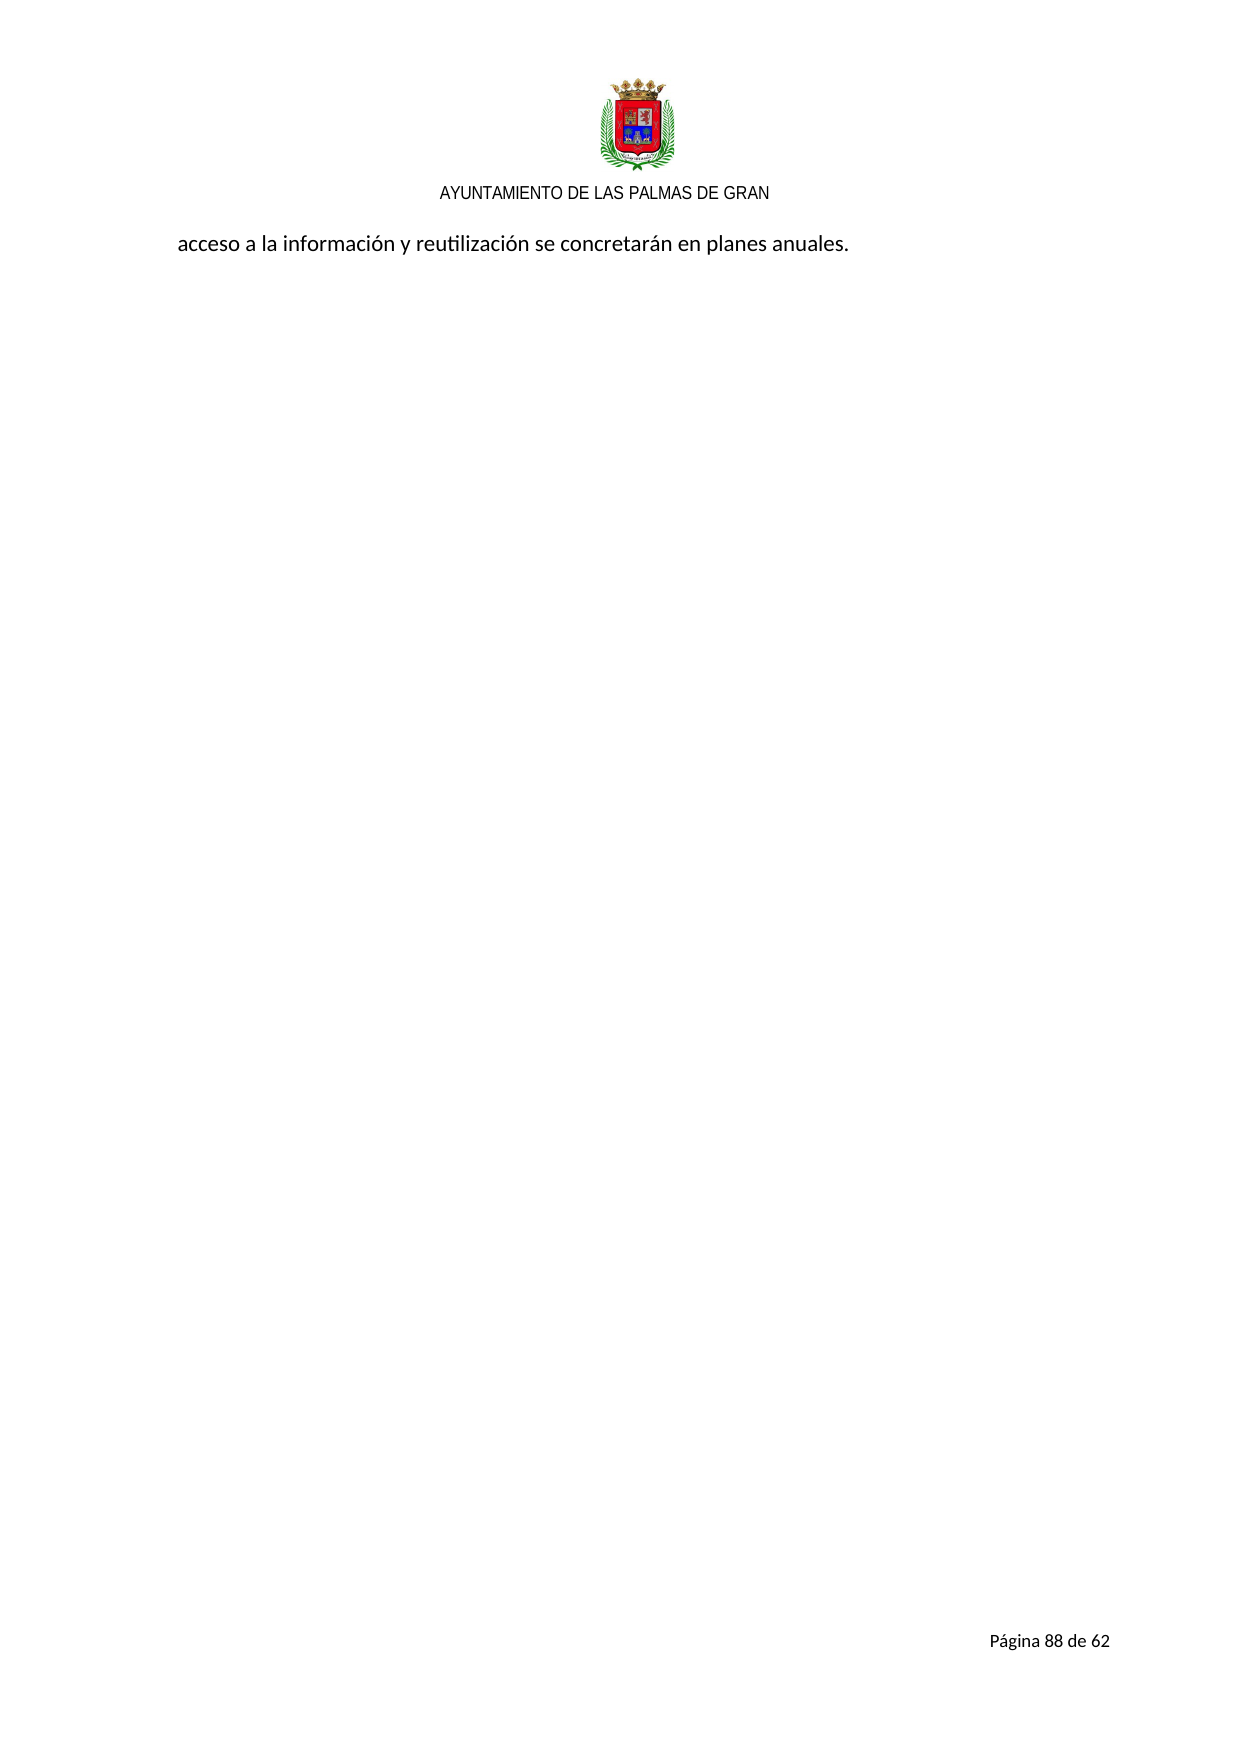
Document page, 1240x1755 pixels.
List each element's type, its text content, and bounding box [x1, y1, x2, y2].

text acceso a la información y reutilización se concretarán en planes anuales. [177, 229, 1056, 257]
